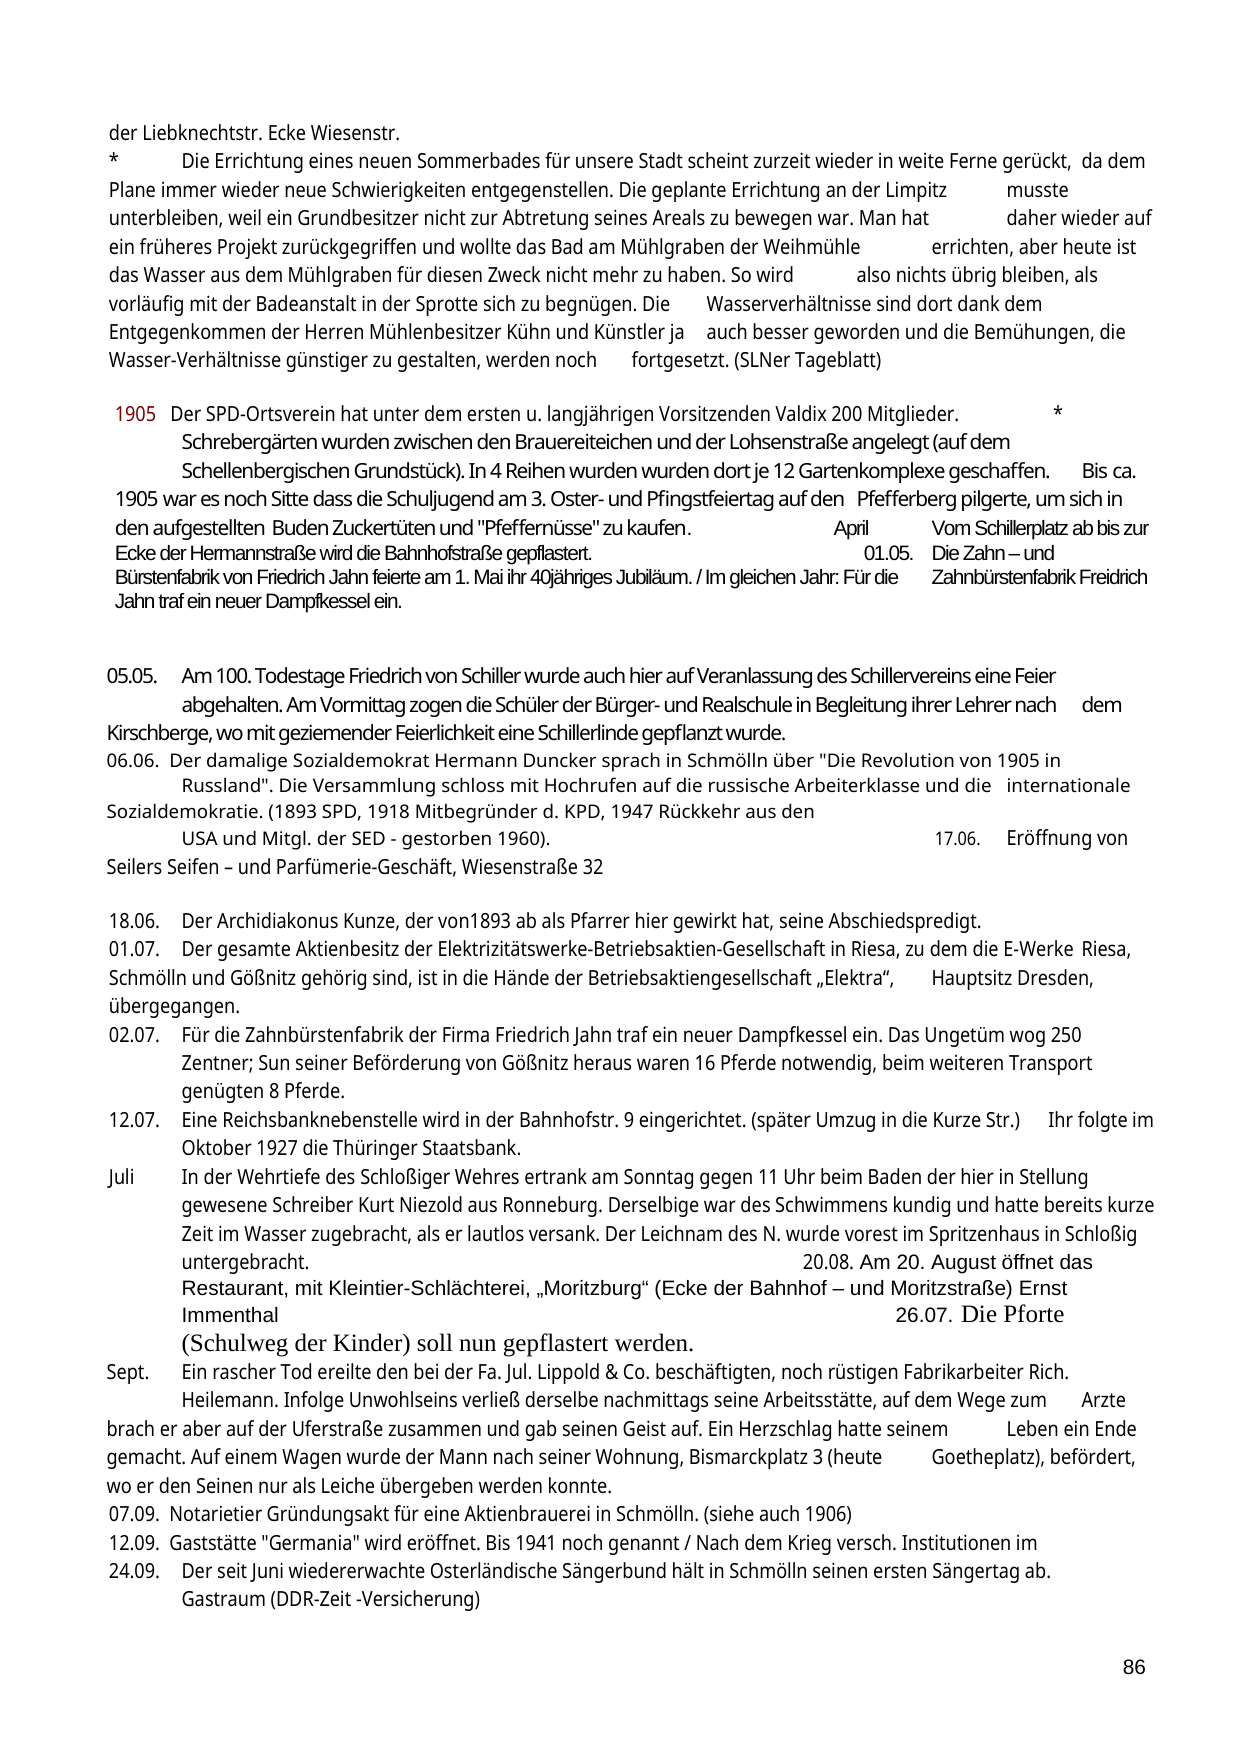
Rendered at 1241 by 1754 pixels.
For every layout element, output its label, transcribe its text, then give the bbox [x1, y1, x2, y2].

text der Liebknechtstr. Ecke Wiesenstr. [109, 118, 1157, 147]
text Juli In der Wehrtiefe des Schloßiger Wehres ertrank am Sonntag gegen 11 Uhr beim Baden der hier in Stellung gewesene Schreiber Kurt Niezold aus Ronneburg. Derselbige war des Schwimmens kundig und hatte bereits kurze Zeit im Wasser zugebracht, als er lautlos versank. Der Leichnam des N. wurde vorest im Spritzenhaus in Schloßig untergebracht. 20.08. Am 20. August öffnet das Restaurant, mit Kleintier-Schlächterei, „Moritzburg“ (Ecke der Bahnhof – und Moritzstraße) Ernst Immenthal 26.07. Die Pforte (Schulweg der Kinder) soll nun gepflastert werden. [109, 1162, 1157, 1357]
text 07.09. Notarietier Gründungsakt für eine Aktienbrauerei in Schmölln. (siehe auch 1906) [109, 1499, 1157, 1528]
text 06.06. Der damalige Sozialdemokrat Hermann Duncker sprach in Schmölln über "Die Revolution von 1905 in Russland". Die Versammlung schloss mit Hochrufen auf die russische Arbeiterklasse und die internationale Sozialdemokratie. (1893 SPD, 1918 Mitbegründer d. KPD, 1947 Rückkehr aus den [106, 747, 1157, 823]
text * Die Errichtung eines neuen Sommerbades für unsere Stadt scheint zurzeit wieder in weite Ferne gerückt, da dem Plane immer wieder neue Schwierigkeiten entgegenstellen. Die geplante Errichtung an der Limpitz musste unterbleiben, weil ein Grundbesitzer nicht zur Abtretung seines Areals zu bewegen war. Man hat daher wieder auf ein früheres Projekt zurückgegriffen und wollte das Bad am Mühlgraben der Weihmühle errichten, aber heute ist das Wasser aus dem Mühlgraben für diesen Zweck nicht mehr zu haben. So wird also nichts übrig bleiben, als vorläufig mit der Badeanstalt in der Sprotte sich zu begnügen. Die Wasserverhältnisse sind dort dank dem Entgegenkommen der Herren Mühlenbesitzer Kühn und Künstler ja auch besser geworden und die Bemühungen, die Wasser-Verhältnisse günstiger zu gestalten, werden noch fortgesetzt. (SLNer Tageblatt) [109, 147, 1157, 374]
text 24.09. Der seit Juni wiedererwachte Osterländische Sängerbund hält in Schmölln seinen ersten Sängertag ab. [109, 1556, 1157, 1584]
text Sept. Ein rascher Tod ereilte den bei der Fa. Jul. Lippold & Co. beschäftigten, noch rüstigen Fabrikarbeiter Rich. Heilemann. Infolge Unwohlseins verließ derselbe nachmittags seine Arbeitsstätte, auf dem Wege zum Arzte brach er aber auf der Uferstraße zusammen und gab seinen Geist auf. Ein Herzschlag hatte seinem Leben ein Ende gemacht. Auf einem Wagen wurde der Mann nach seiner Wohnung, Bismarckplatz 3 (heute Goetheplatz), befördert, wo er den Seinen nur als Leiche übergeben werden konnte. [106, 1357, 1157, 1499]
text 18.06. Der Archidiakonus Kunze, der von1893 ab als Pfarrer hier gewirkt hat, seine Abschiedspredigt. [109, 906, 1157, 934]
text 1905 Der SPD-Ortsverein hat unter dem ersten u. langjährigen Vorsitzenden Valdix 200 Mitglieder. * Schrebergärten wurden zwischen den Brauereiteichen und der Lohsenstraße angelegt (auf dem Schellenbergischen Grundstück). In 4 Reihen wurden wurden dort je 12 Gartenkomplexe geschaffen. Bis ca. 1905 war es noch Sitte dass die Schuljugend am 3. Oster- und Pfingstfeiertag auf den Pfefferberg pilgerte, um sich in den aufgestellten Buden Zuckertüten und "Pfeffernüsse" zu kaufen. April Vom Schillerplatz ab bis zur Ecke der Hermannstraße wird die Bahnhofstraße gepflastert. 01.05. Die Zahn – und Bürstenfabrik von Friedrich Jahn feierte am 1. Mai ihr 40jähriges Jubiläum. / Im gleichen Jahr: Für die Zahnbürstenfabrik Freidrich Jahn traf ein neuer Dampfkessel ein. [114, 399, 1157, 613]
text 05.05. Am 100. Todestage Friedrich von Schiller wurde auch hier auf Veranlassung des Schillervereins eine Feier abgehalten. Am Vormittag zogen die Schüler der Bürger- und Realschule in Begleitung ihrer Lehrer nach dem Kirschberge, wo mit geziemender Feierlichkeit eine Schillerlinde gepflanzt wurde. [106, 662, 1157, 747]
text 12.07. Eine Reichsbanknebenstelle wird in der Bahnhofstr. 9 eingerichtet. (später Umzug in die Kurze Str.) Ihr folgte im Oktober 1927 die Thüringer Staatsbank. [109, 1105, 1157, 1162]
text 12.09. Gaststätte "Germania" wird eröffnet. Bis 1941 noch genannt / Nach dem Krieg versch. Institutionen im [109, 1528, 1157, 1556]
text 02.07. Für die Zahnbürstenfabrik der Firma Friedrich Jahn traf ein neuer Dampfkessel ein. Das Ungetüm wog 250 Zentner; Sun seiner Beförderung von Gößnitz heraus waren 16 Pferde notwendig, beim weiteren Transport genügten 8 Pferde. [109, 1020, 1157, 1105]
text USA und Mitgl. der SED - gestorben 1960). 17.06. Eröffnung von Seilers Seifen – und Parfümerie-Geschäft, Wiesenstraße 32 [106, 823, 1157, 880]
text 01.07. Der gesamte Aktienbesitz der Elektrizitätswerke-Betriebsaktien-Gesellschaft in Riesa, zu dem die E-Werke Riesa, Schmölln und Gößnitz gehörig sind, ist in die Hände der Betriebsaktiengesellschaft „Elektra“, Hauptsitz Dresden, übergegangen. [109, 934, 1157, 1020]
text Gastraum (DDR-Zeit -Versicherung) [109, 1584, 1157, 1613]
